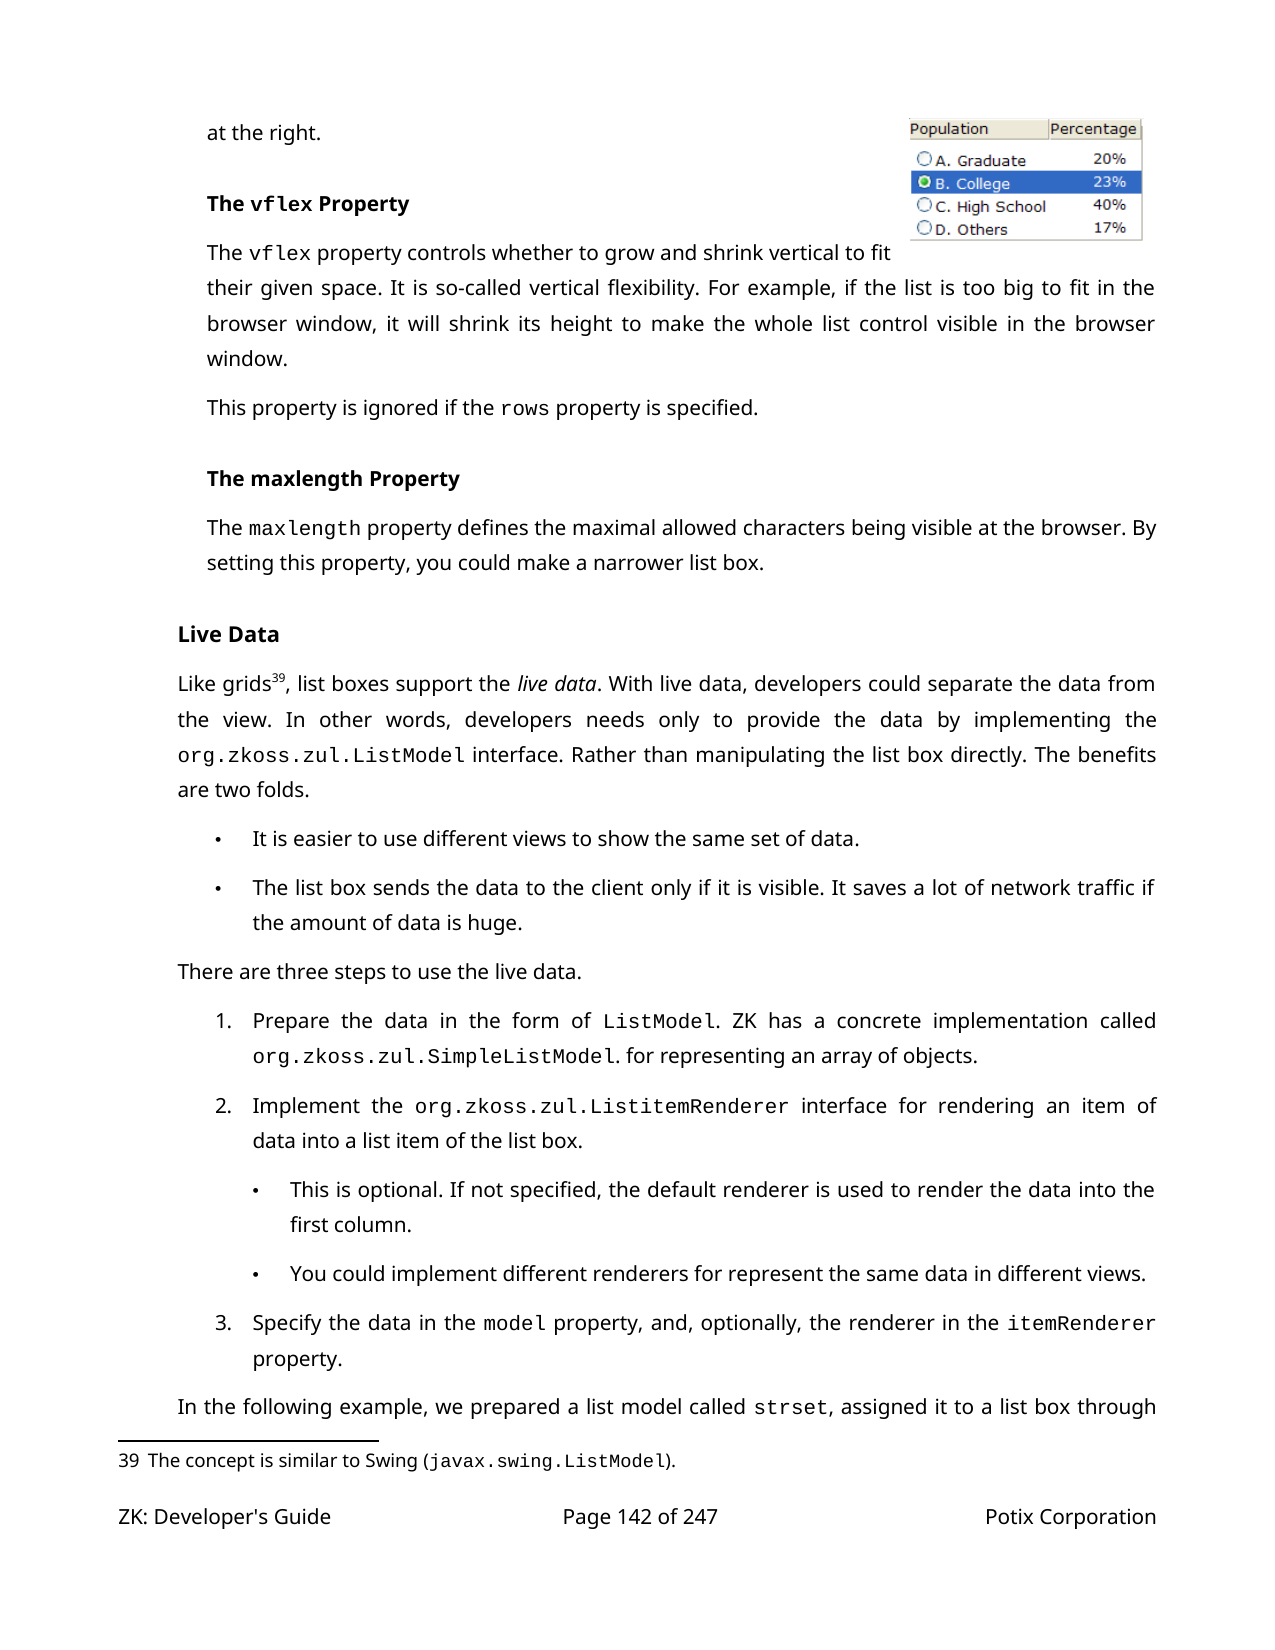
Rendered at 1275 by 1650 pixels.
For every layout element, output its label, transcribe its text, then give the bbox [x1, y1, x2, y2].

text at the right. [207, 118, 909, 146]
text This property is ignored if the rows property is specified. [207, 393, 1157, 421]
text Like grids, list boxes support the live data. With live data, developers could separate the data from the view. In other words, developers needs only to provide the data by implementing the org.zkoss.zul.ListModel interface. Rather than manipulating the list box directly. The benefits are two folds. [177, 669, 1157, 804]
text The vflex property controls whether to grow and shrink vertical to fit their given space. It is so-called vertical flexibility. For example, if the list is too big to fit in the browser window, it will shrink its height to make the whole list control visible in the browser window. [207, 238, 1157, 372]
list You could implement different renderers for represent the same data in different views. [252, 1259, 1157, 1287]
list Implement the org.zkoss.zul.ListitemRenderer interface for rendering an item of data into a list item of the list box. [215, 1091, 1157, 1154]
subtitle The vflex Property [207, 189, 909, 217]
list The list box sends the data to the client only if it is visible. It saves a lot of network traffic if the amount of data is huge. [215, 873, 1157, 937]
text The maxlength property defines the maximal allowed characters being visible at the browser. By setting this property, you could make a narrower list box. [207, 513, 1157, 576]
list Prepare the data in the form of ListModel. ZK has a concrete implementation called org.zkoss.zul.SimpleListModel. for representing an array of objects. [215, 1006, 1157, 1070]
text There are three steps to use the live data. [177, 957, 1157, 986]
picture [909, 118, 1144, 243]
list This is optional. If not specified, the default renderer is used to render the data into the first column. [252, 1175, 1157, 1239]
list Specify the data in the model property, and, optionally, the renderer in the itemRenderer property. [215, 1308, 1157, 1372]
text The concept is similar to Swing (javax.swing.ListModel). [118, 1447, 1157, 1473]
text In the following example, we prepared a list model called strset, assigned it to a list box through [177, 1392, 1157, 1421]
list It is easier to use different views to show the same set of data. [215, 824, 1157, 853]
subtitle The maxlength Property [207, 464, 1157, 492]
subtitle [1144, 189, 1157, 217]
subtitle Live Data [177, 619, 1157, 649]
